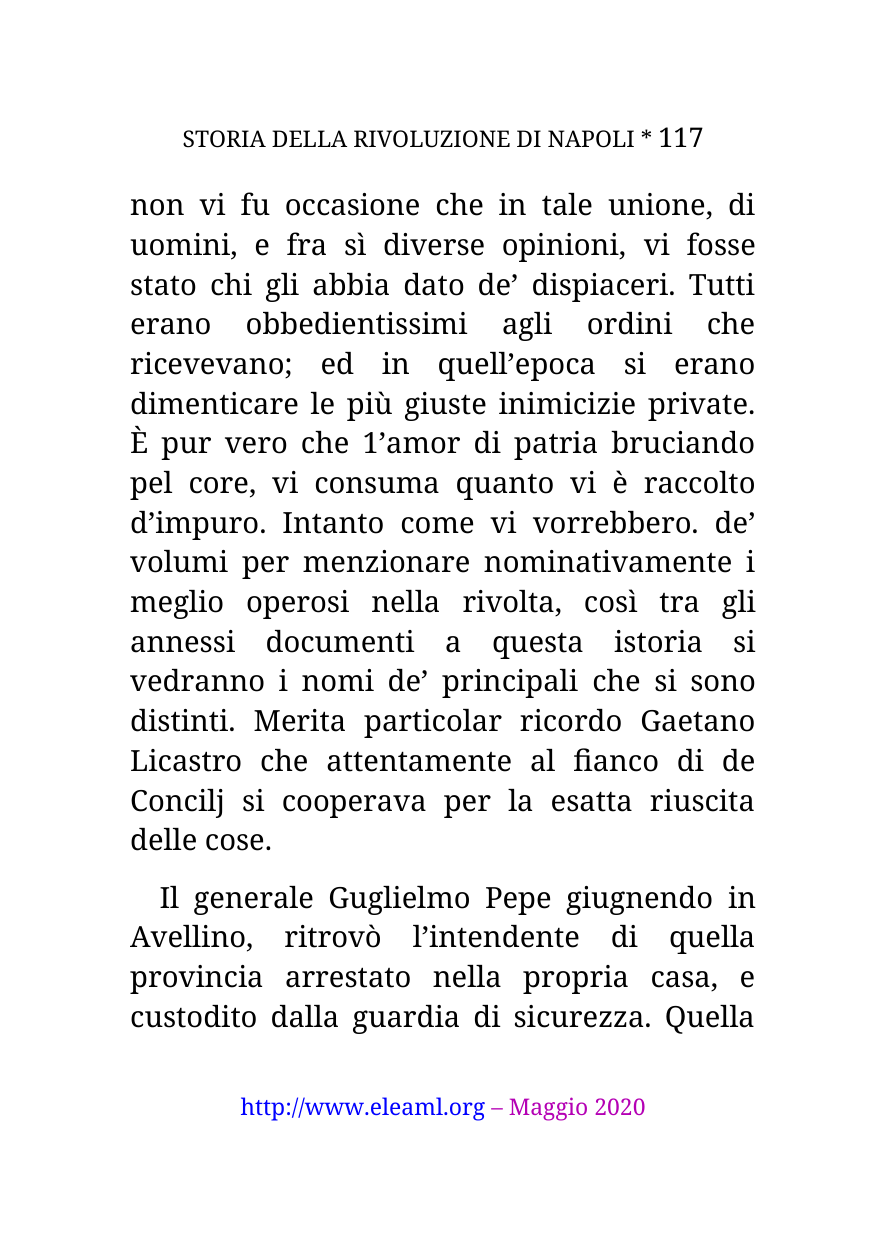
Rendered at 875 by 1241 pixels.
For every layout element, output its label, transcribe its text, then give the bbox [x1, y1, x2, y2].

text non vi fu occasione che in tale unione, di uomini, e fra sì diverse opinioni, vi fosse stato chi gli abbia dato de’ dispiaceri. Tutti erano obbedientissimi agli ordini che ricevevano; ed in quell’epoca si erano dimenticare le più giuste inimicizie private. È pur vero che 1’amor di patria bruciando pel core, vi consuma quanto vi è raccolto d’impuro. Intanto come vi vorrebbero. de’ volumi per menzionare nominativamente i meglio operosi nella rivolta, così tra gli annessi documenti a questa istoria si vedranno i nomi de’ principali che si sono distinti. Merita particolar ricordo Gaetano Licastro che attentamente al fianco di de Concilj si cooperava per la esatta riuscita delle cose. [130, 184, 756, 859]
text Il generale Guglielmo Pepe giugnendo in Avellino, ritrovò l’intendente di quella provincia arrestato nella propria casa, e custodito dalla guardia di sicurezza. Quella [130, 877, 756, 1036]
